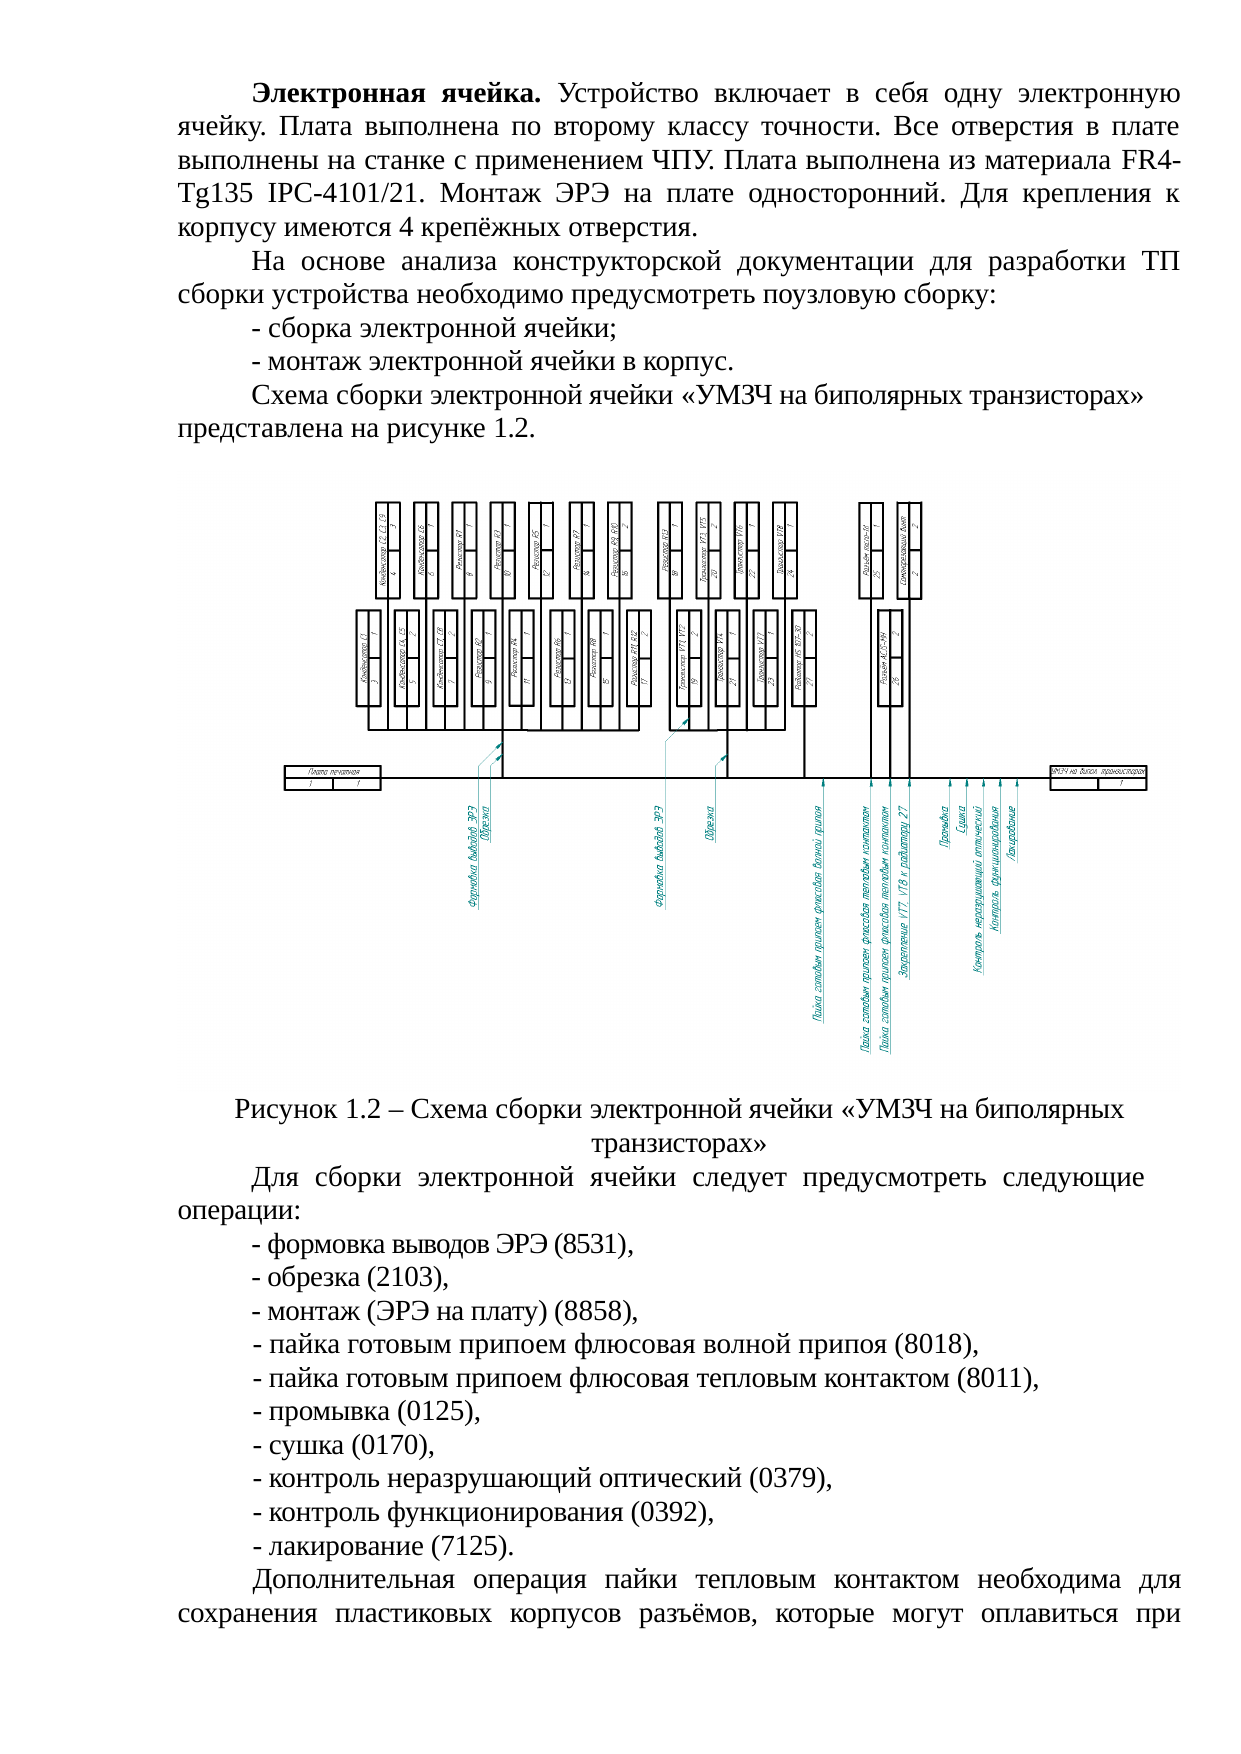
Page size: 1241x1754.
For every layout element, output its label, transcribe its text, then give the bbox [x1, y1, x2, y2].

text Электронная ячейка. Устройство включает в себя одну электронную ячейку. Плата выполнена по второму классу точности. Все отверстия в плате выполнены на станке с применением ЧПУ. Плата выполнена из материала FR4-Tg135 IPC-4101/21. Монтаж ЭРЭ на плате односторонний. Для крепления к корпусу имеются 4 крепёжных отверстия. [177, 75, 1181, 243]
text Схема сборки электронной ячейки «УМЗЧ на биполярных транзисторах» представлена на рисунке 1.2. [177, 377, 1181, 444]
text - пайка готовым припоем флюсовая тепловым контактом (8011), [177, 1360, 1181, 1393]
text - сборка электронной ячейки; [177, 310, 1181, 343]
text - контроль функционирования (0392), [177, 1494, 1181, 1528]
text Для сборки электронной ячейки следует предусмотреть следующие операции: [177, 1159, 1181, 1226]
text - пайка готовым припоем флюсовая волной припоя (8018), [177, 1326, 1181, 1360]
text - формовка выводов ЭРЭ (8531), [177, 1226, 1181, 1259]
text - лакирование (7125). [177, 1528, 1181, 1561]
text - обрезка (2103), [177, 1259, 1181, 1293]
text Рисунок 1.2 – Схема сборки электронной ячейки «УМЗЧ на биполярных транзисторах» [177, 1092, 1181, 1159]
text - сушка (0170), [177, 1427, 1181, 1461]
text На основе анализа конструкторской документации для разработки ТП сборки устройства необходимо предусмотреть поузловую сборку: [177, 243, 1181, 310]
text - монтаж (ЭРЭ на плату) (8858), [177, 1293, 1181, 1326]
text Дополнительная операция пайки тепловым контактом необходима для сохранения пластиковых корпусов разъёмов, которые могут оплавиться при [177, 1561, 1181, 1628]
text - монтаж электронной ячейки в корпус. [177, 343, 1181, 377]
text - контроль неразрушающий оптический (0379), [177, 1461, 1181, 1494]
text - промывка (0125), [177, 1393, 1181, 1427]
